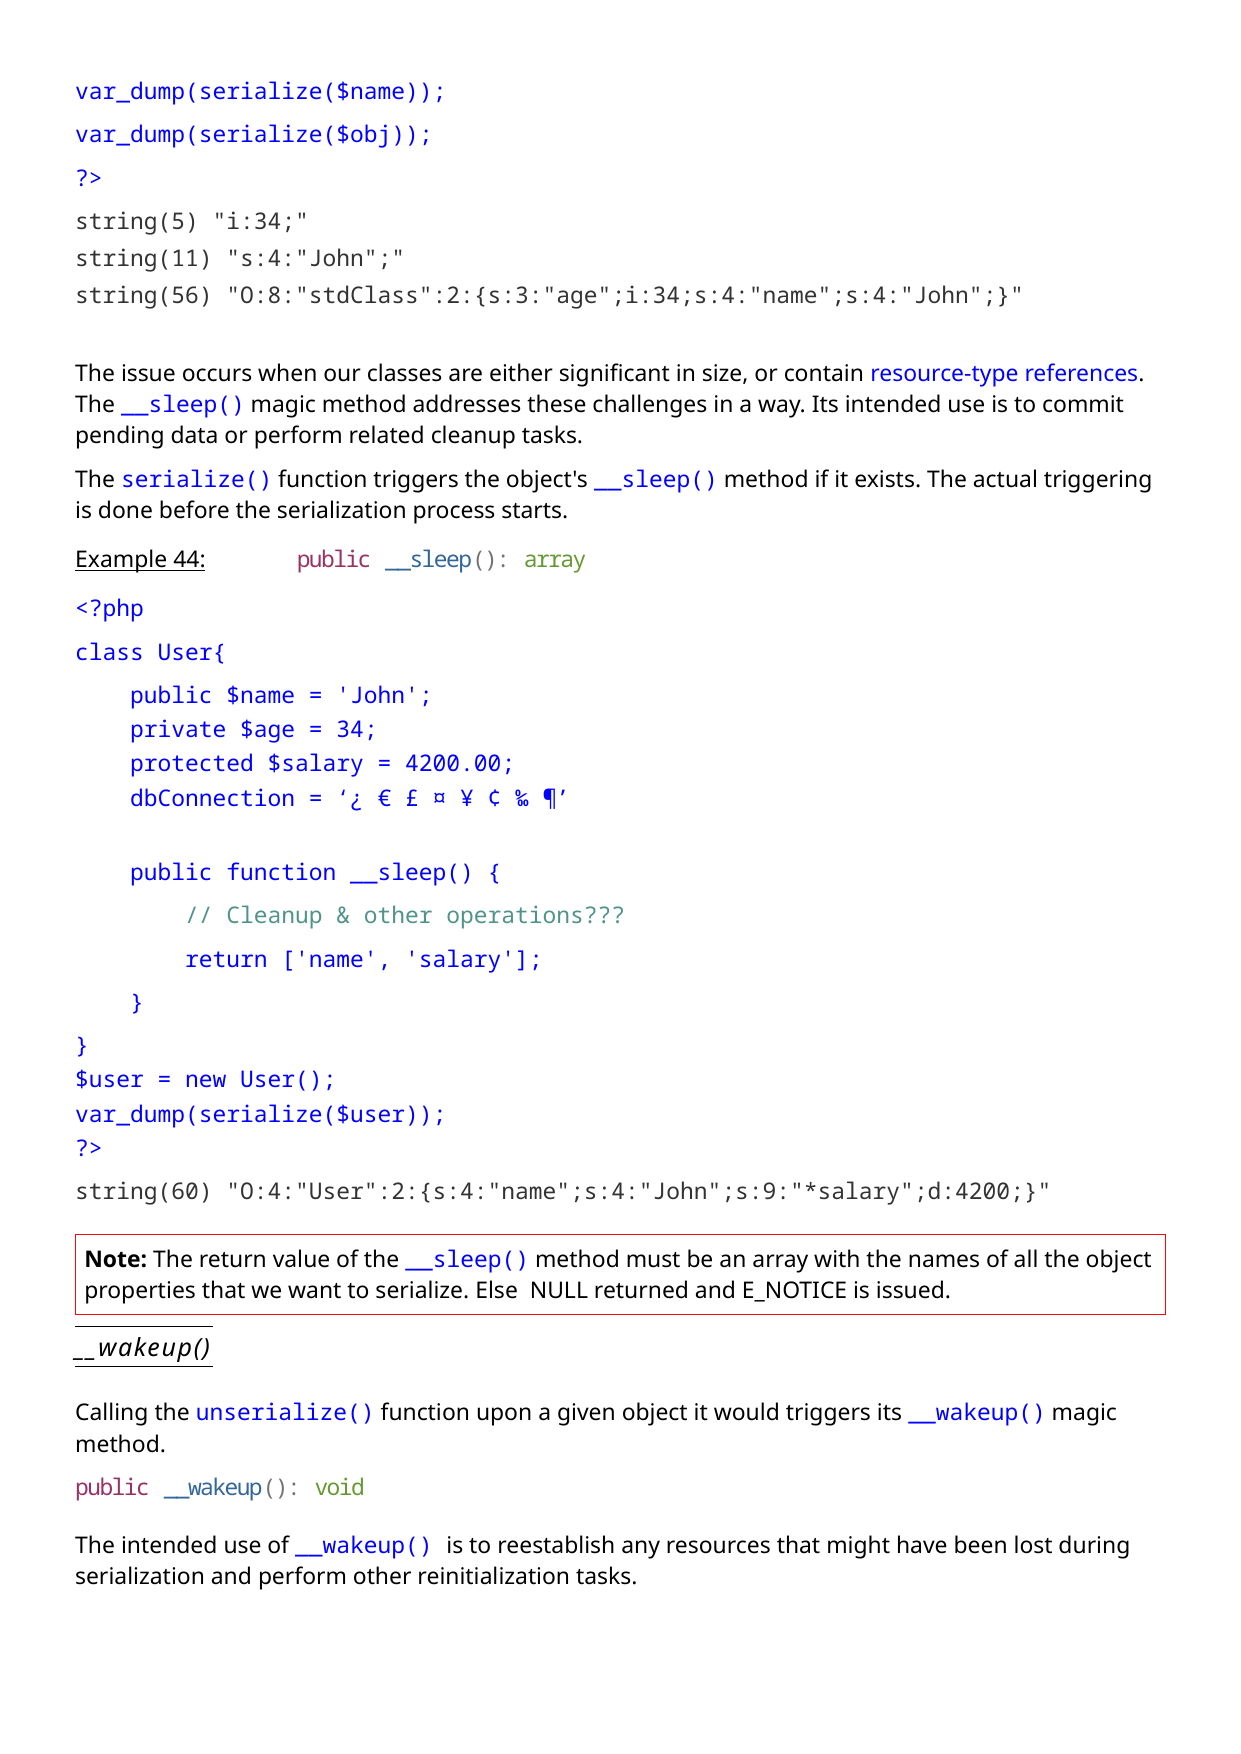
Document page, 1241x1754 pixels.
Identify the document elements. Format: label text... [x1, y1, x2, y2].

text var_dump(serialize($obj)); [75, 118, 1166, 149]
text string(56) "O:8:"stdClass":2:{s:3:"age";i:34;s:4:"name";s:4:"John";}" [75, 279, 1166, 311]
text Example 44: public __sleep(): array [75, 543, 1166, 574]
text $user = new User(); [75, 1063, 1166, 1095]
text var_dump(serialize($name)); [75, 75, 1166, 106]
text public $name = 'John'; [75, 679, 1166, 710]
text dbConnection = ‘¿ € £ ¤ ¥ ¢ ‰ ¶’ [75, 782, 1166, 813]
text string(5) "i:34;" [75, 205, 1166, 236]
text __wakeup() [75, 1326, 1166, 1366]
text string(60) "O:4:"User":2:{s:4:"name";s:4:"John";s:9:"*salary";d:4200;}" [75, 1175, 1166, 1206]
text } [75, 986, 1166, 1017]
text } [75, 1029, 1166, 1060]
text protected $salary = 4200.00; [75, 747, 1166, 779]
text class User{ [75, 636, 1166, 667]
text The serialize() function triggers the object's __sleep() method if it exists. The actual triggering is done before the serialization process starts. [75, 463, 1166, 525]
text string(11) "s:4:"John";" [75, 242, 1166, 273]
text ?> [75, 161, 1166, 193]
text The issue occurs when our classes are either significant in size, or contain resource-type references. The __sleep() magic method addresses these challenges in a way. Its intended use is to commit pending data or perform related cleanup tasks. [75, 357, 1166, 451]
text public function __sleep() { [75, 856, 1166, 887]
text Calling the unserialize() function upon a given object it would triggers its __wakeup() magic method. [75, 1396, 1166, 1459]
text Note: The return value of the __sleep() method must be an array with the names of all the object properties that we want to serialize. Else NULL returned and E_NOTICE is issued. [76, 1235, 1165, 1314]
text // Cleanup & other operations??? [75, 899, 1166, 931]
text public __wakeup(): void [75, 1471, 1166, 1502]
text private $age = 34; [75, 713, 1166, 744]
text The intended use of __wakeup() is to reestablish any resources that might have been lost during serialization and perform other reinitialization tasks. [75, 1529, 1166, 1592]
text <?php [75, 592, 1166, 624]
text var_dump(serialize($user)); [75, 1098, 1166, 1129]
text ?> [75, 1132, 1166, 1163]
text return ['name', 'salary']; [75, 943, 1166, 974]
